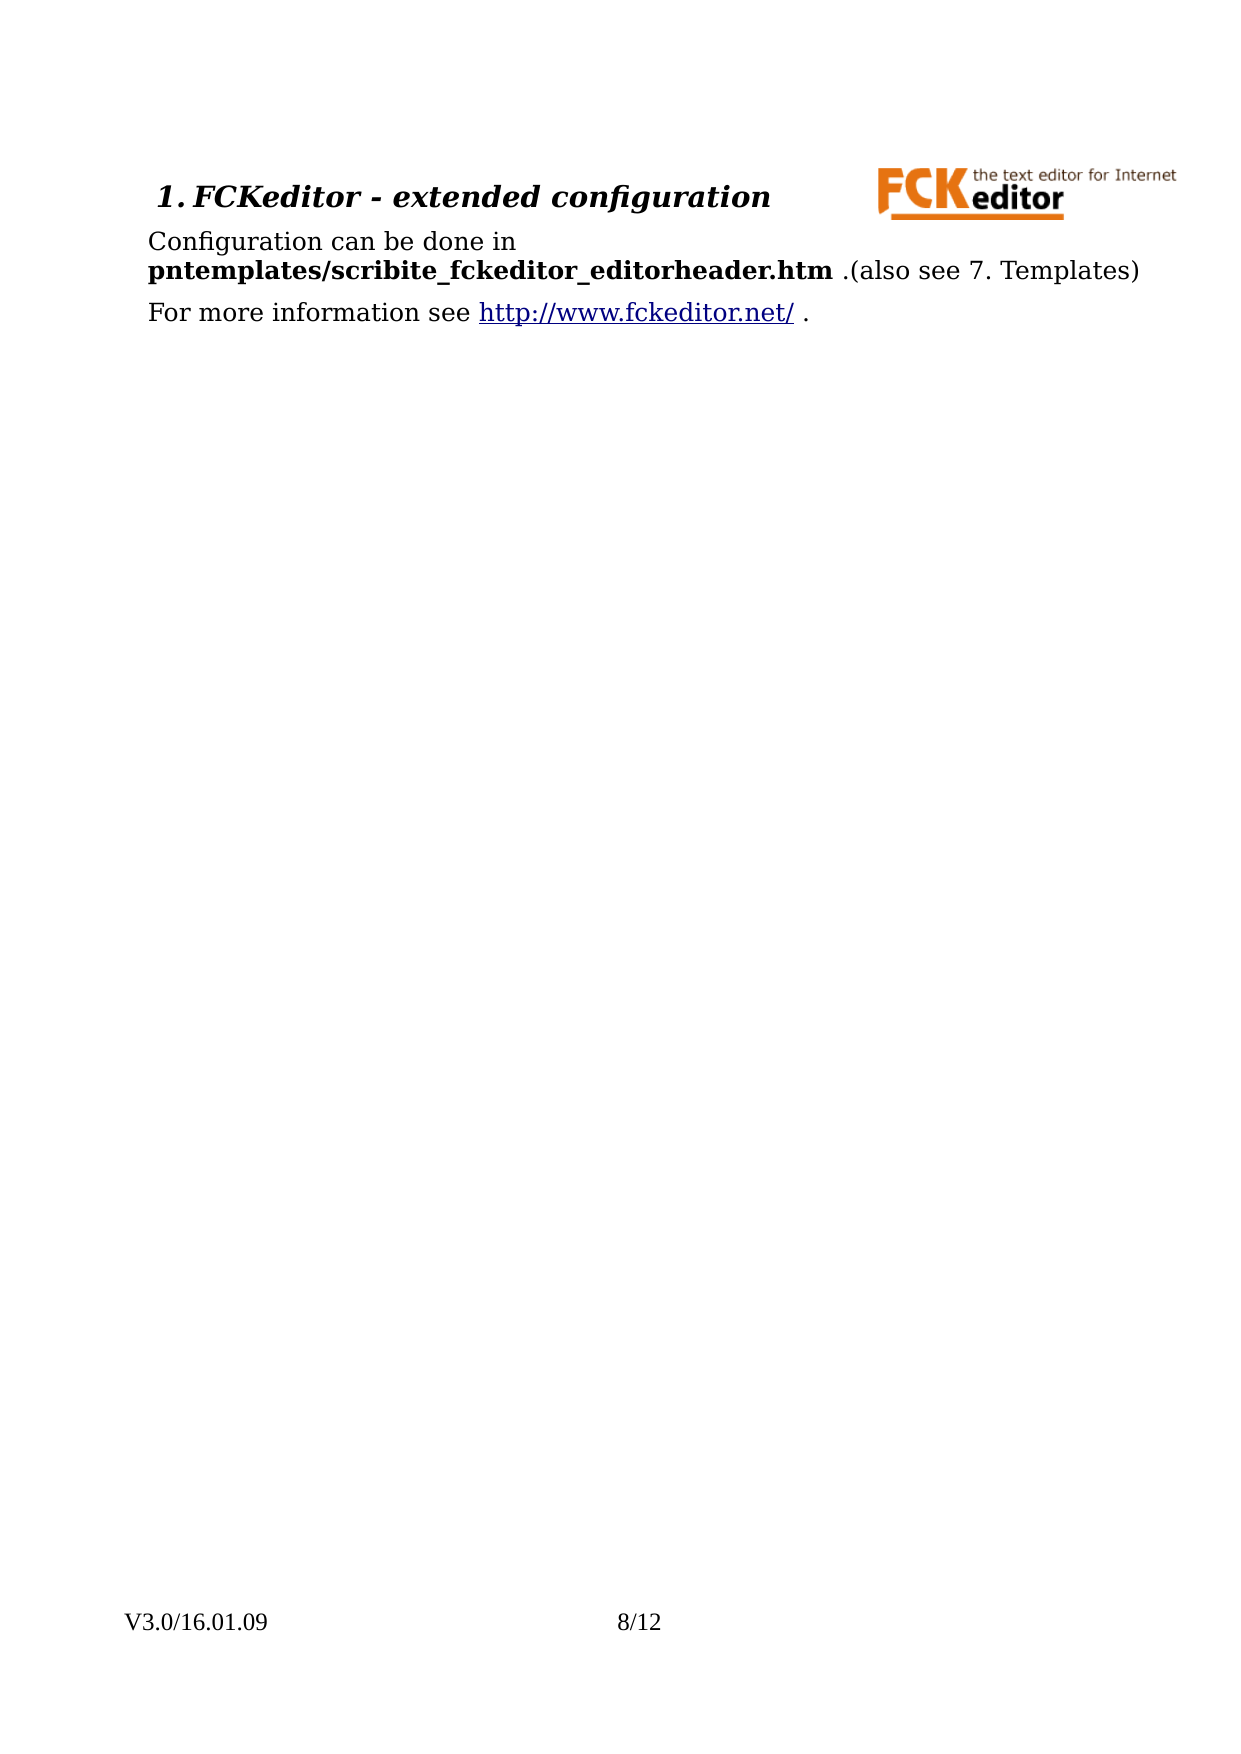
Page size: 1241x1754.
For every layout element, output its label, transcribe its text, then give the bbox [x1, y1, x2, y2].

picture [878, 168, 1177, 220]
subtitle FCKeditor - extended configuration [156, 180, 878, 214]
text For more information see http://www.fckeditor.net/ . [148, 298, 1160, 327]
text Configuration can be done in pntemplates/scribite_fckeditor_editorheader.htm .(also see 7. Templates) [148, 227, 1160, 285]
